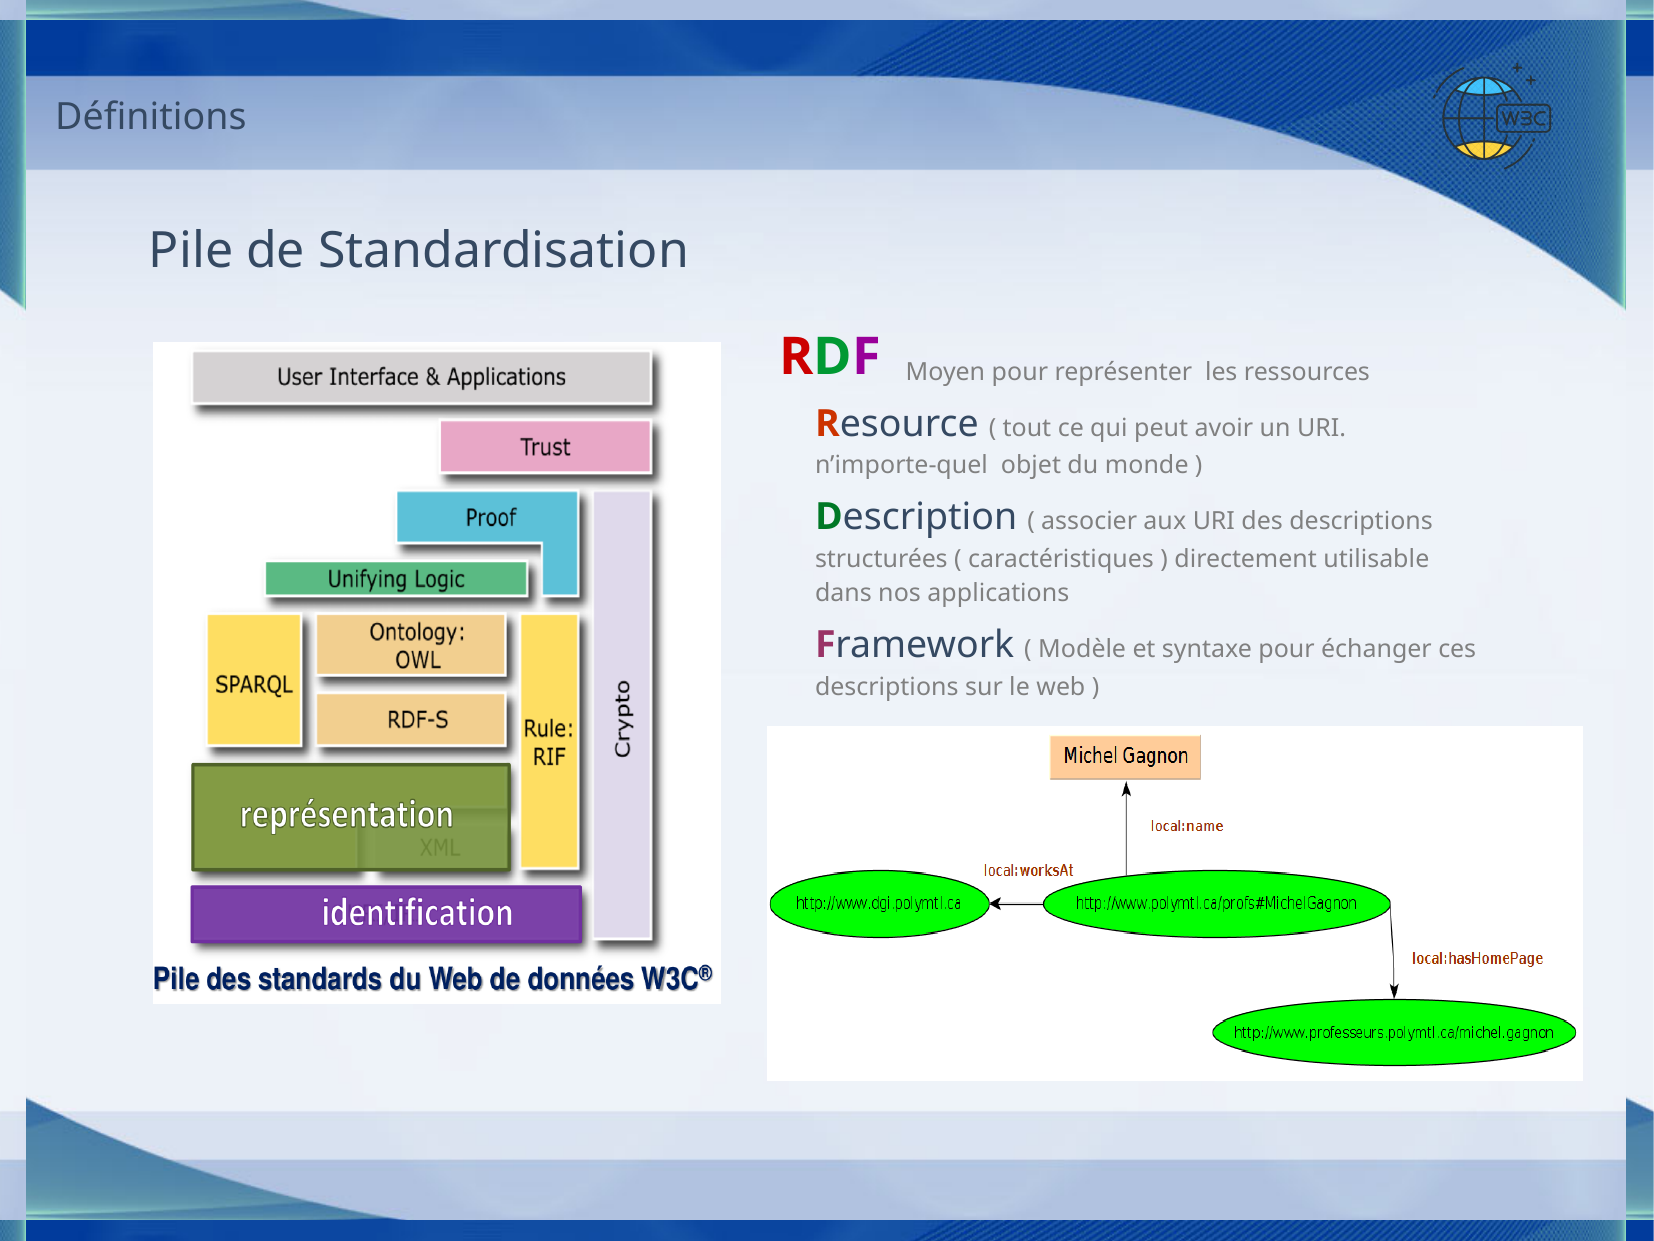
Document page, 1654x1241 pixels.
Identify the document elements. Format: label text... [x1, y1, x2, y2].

text_box Resource ( tout ce qui peut avoir un URI. n’importe-quel objet du monde ) [814, 401, 1464, 476]
picture [0, 0, 1654, 1241]
text_box Framework ( Modèle et syntaxe pour échanger ces descriptions sur le web ) [814, 623, 1501, 697]
title Définitions [42, 77, 260, 154]
text_box Description ( associer aux URI des descriptions structurées ( caractéristiques ) directement utilisable dans nos applications [814, 498, 1489, 601]
text_box Moyen pour représenter les ressources [905, 340, 1406, 400]
title RDF [779, 323, 922, 385]
title Pile de Standardisation [94, 212, 745, 284]
